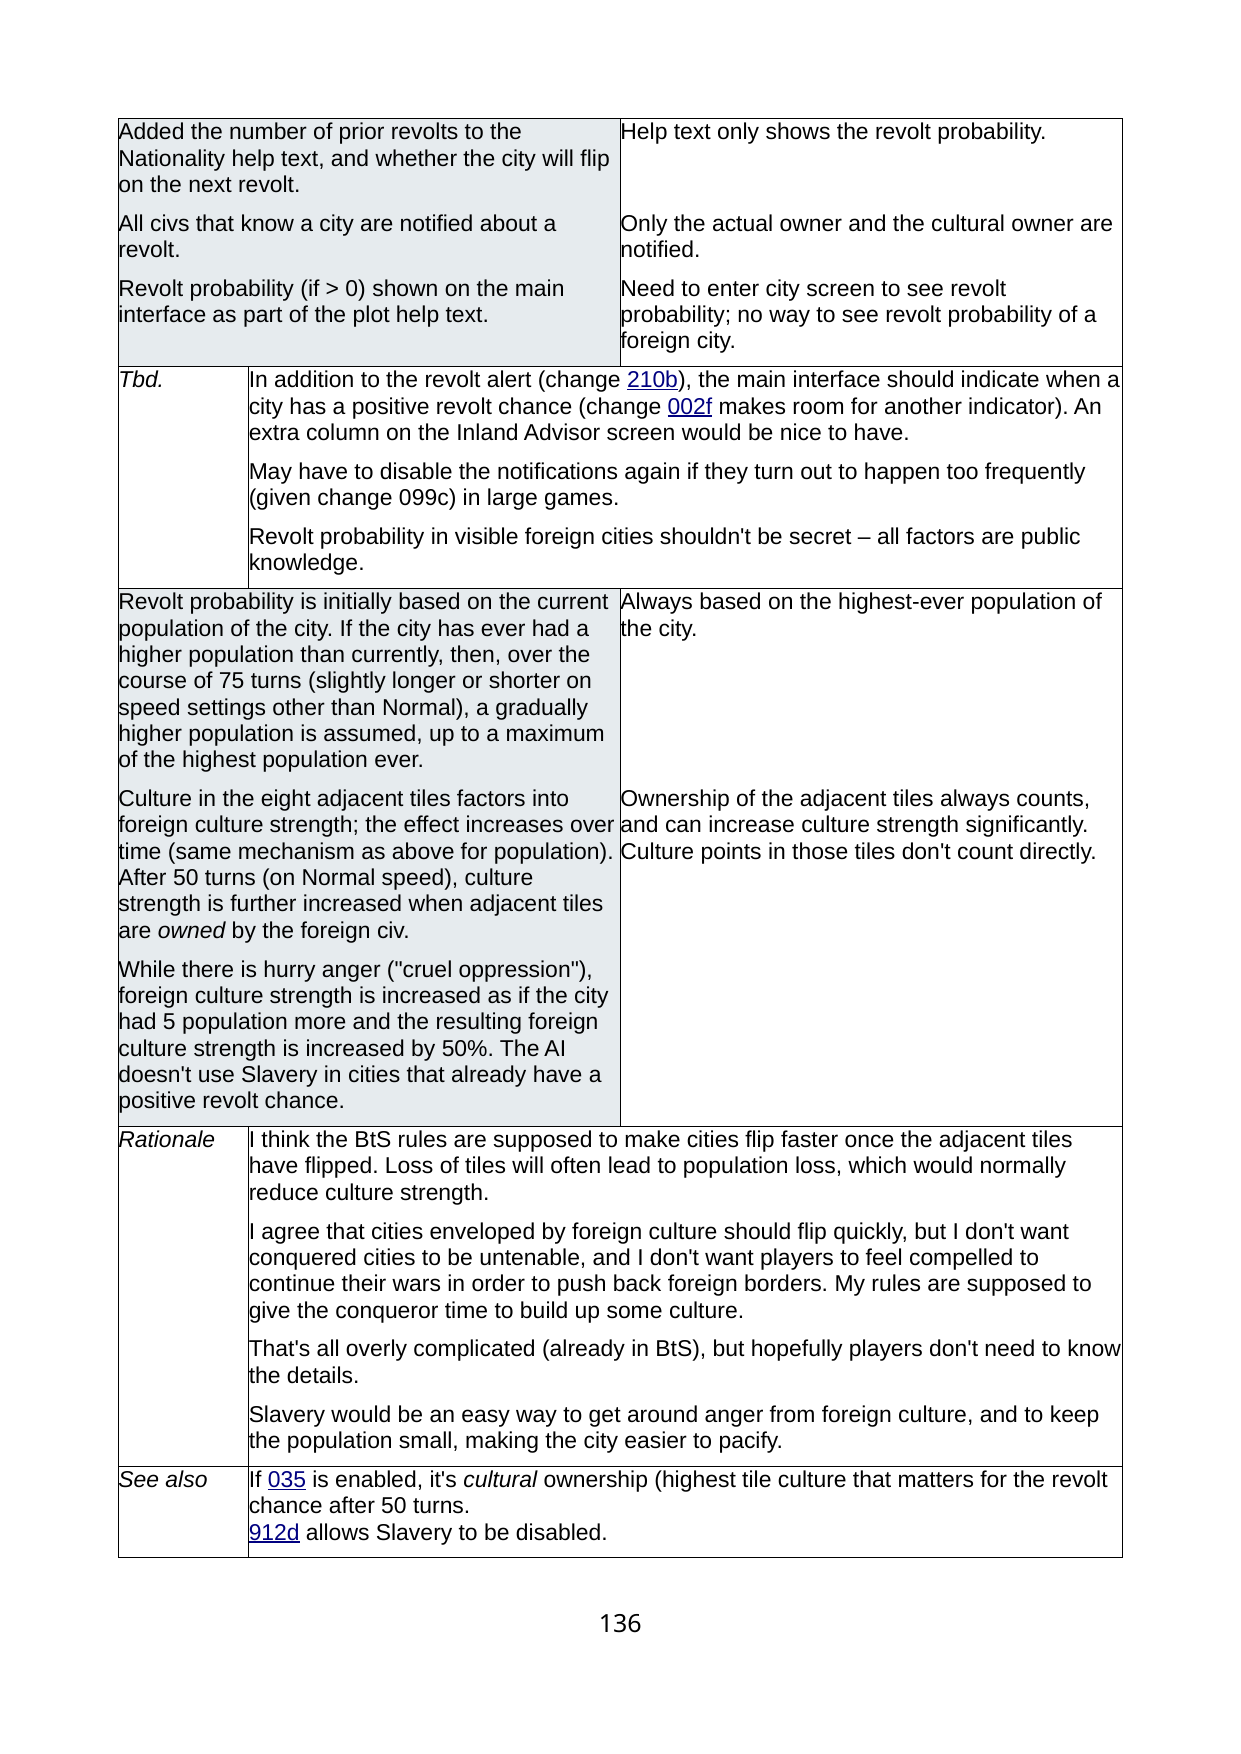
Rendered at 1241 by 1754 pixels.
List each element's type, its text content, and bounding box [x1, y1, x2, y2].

table_cell I think the BtS rules are supposed to make cities flip faster once the adjacent tiles have flipped. Loss of tiles will often lead to population loss, which would normally reduce culture strength. I agree that cities enveloped by foreign culture should flip quickly, but I don't want conquered cities to be untenable, and I don't want players to feel compelled to continue their wars in order to push back foreign borders. My rules are supposed to give the conqueror time to build up some culture. That's all overly complicated (already in BtS), but hopefully players don't need to know the details. Slavery would be an easy way to get around anger from foreign culture, and to keep the population small, making the city easier to pacify. [249, 1127, 1122, 1466]
table_cell Rationale [119, 1127, 248, 1466]
table_cell Help text only shows the revolt probability. Only the actual owner and the cultural owner are notified. Need to enter city screen to see revolt probability; no way to see revolt probability of a foreign city. [621, 119, 1122, 366]
table_cell Always based on the highest-ever population of the city. Ownership of the adjacent tiles always counts, and can increase culture strength significantly. Culture points in those tiles don't count directly. [621, 589, 1122, 1126]
table_cell If 035 is enabled, it's cultural ownership (highest tile culture that matters for the revolt chance after 50 turns. 912d allows Slavery to be disabled. [249, 1467, 1122, 1557]
table_cell See also [119, 1467, 248, 1557]
table_cell Revolt probability is initially based on the current population of the city. If the city has ever had a higher population than currently, then, over the course of 75 turns (slightly longer or shorter on speed settings other than Normal), a gradually higher population is assumed, up to a maximum of the highest population ever. Culture in the eight adjacent tiles factors into foreign culture strength; the effect increases over time (same mechanism as above for population). After 50 turns (on Normal speed), culture strength is further increased when adjacent tiles are owned by the foreign civ. While there is hurry anger ("cruel oppression"), foreign culture strength is increased as if the city had 5 population more and the resulting foreign culture strength is increased by 50%. The AI doesn't use Slavery in cities that already have a positive revolt chance. [119, 589, 620, 1126]
table_cell Added the number of prior revolts to the Nationality help text, and whether the city will flip on the next revolt. All civs that know a city are notified about a revolt. Revolt probability (if > 0) shown on the main interface as part of the plot help text. [119, 119, 620, 366]
table_cell Tbd. [119, 367, 248, 588]
table_cell In addition to the revolt alert (change 210b), the main interface should indicate when a city has a positive revolt chance (change 002f makes room for another indicator). An extra column on the Inland Advisor screen would be nice to have. May have to disable the notifications again if they turn out to happen too frequently (given change 099c) in large games. Revolt probability in visible foreign cities shouldn't be secret – all factors are public knowledge. [249, 367, 1122, 588]
